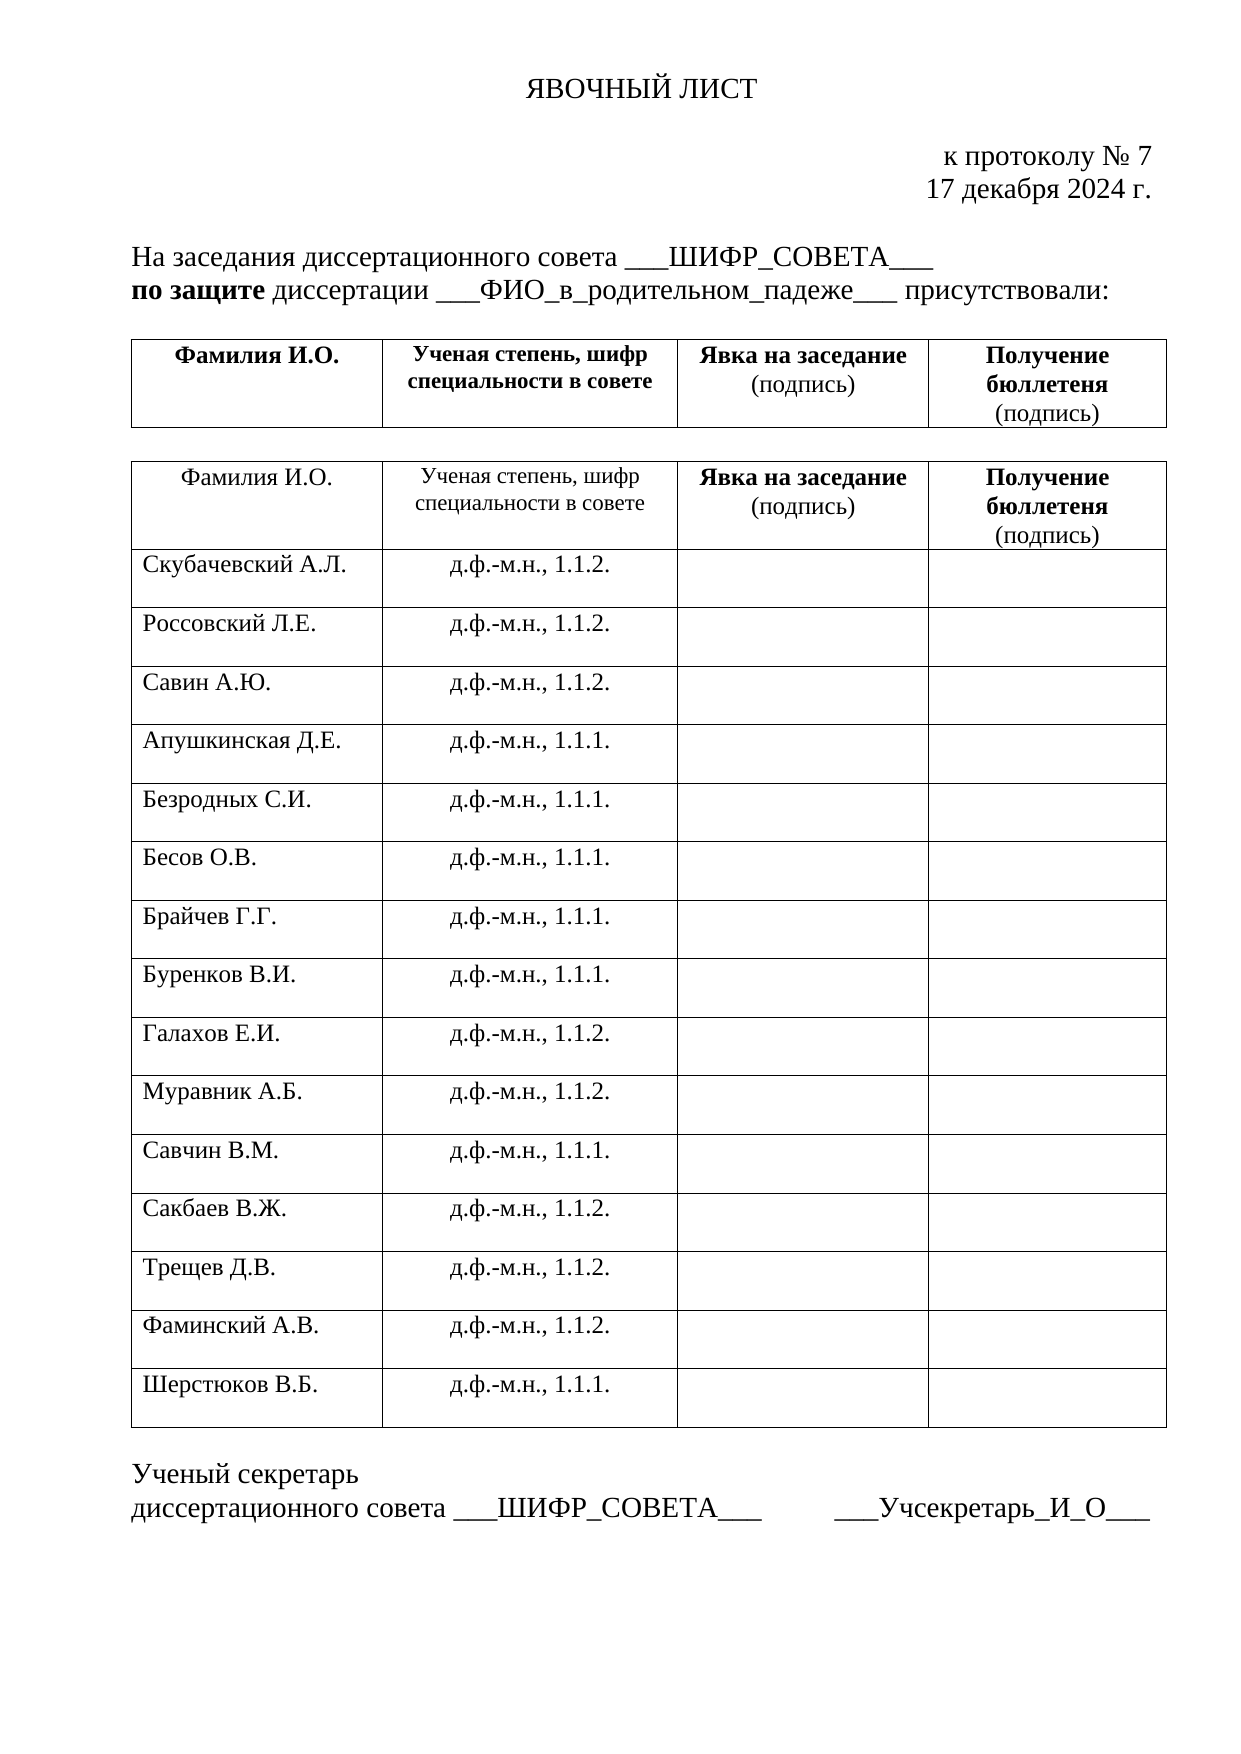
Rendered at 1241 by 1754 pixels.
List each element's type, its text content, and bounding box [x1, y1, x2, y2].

table_cell [678, 608, 928, 666]
table_cell Савчин В.М. [132, 1135, 382, 1192]
table_header Фамилия И.О. [132, 462, 382, 548]
table_cell [929, 842, 1166, 900]
table_cell д.ф.-м.н., 1.1.1. [383, 1369, 677, 1427]
table_cell д.ф.-м.н., 1.1.1. [383, 784, 677, 841]
table_cell [929, 1076, 1166, 1134]
table_cell [929, 608, 1166, 666]
table_cell [678, 1076, 928, 1134]
table_cell [929, 784, 1166, 841]
text ЯВОЧНЫЙ ЛИСТ [131, 71, 1152, 104]
text На заседания диссертационного совета ___ШИФР_СОВЕТА___ [131, 239, 1152, 272]
table_cell Скубачевский А.Л. [132, 550, 382, 607]
table_cell [929, 959, 1166, 1017]
table_cell [678, 959, 928, 1017]
table_cell [678, 550, 928, 607]
table_cell [929, 901, 1166, 958]
table_cell Трещев Д.В. [132, 1252, 382, 1309]
table_cell [678, 1135, 928, 1192]
table_cell [678, 667, 928, 724]
table_cell [929, 667, 1166, 724]
table_cell [929, 1135, 1166, 1192]
table_cell [678, 842, 928, 900]
table_header Получение бюллетеня (подпись) [929, 340, 1166, 427]
table_cell [678, 901, 928, 958]
table_cell д.ф.-м.н., 1.1.2. [383, 1194, 677, 1251]
table_cell д.ф.-м.н., 1.1.2. [383, 1018, 677, 1075]
table_cell Брайчев Г.Г. [132, 901, 382, 958]
table_header Явка на заседание (подпись) [678, 340, 928, 427]
text 17 декабря 2024 г. [500, 172, 1152, 205]
table_cell [678, 1252, 928, 1309]
table_cell [678, 725, 928, 783]
table_cell Апушкинская Д.Е. [132, 725, 382, 783]
table_cell [929, 1252, 1166, 1309]
table_cell [678, 784, 928, 841]
table_cell Россовский Л.Е. [132, 608, 382, 666]
table_cell Безродных С.И. [132, 784, 382, 841]
table_cell [929, 1194, 1166, 1251]
table_cell [678, 1369, 928, 1427]
table_cell Галахов Е.И. [132, 1018, 382, 1075]
table_cell д.ф.-м.н., 1.1.2. [383, 1311, 677, 1368]
table_header Получение бюллетеня (подпись) [929, 462, 1166, 548]
table_header Ученая степень, шифр специальности в совете [383, 340, 677, 427]
table_header Фамилия И.О. [132, 340, 382, 427]
text к протоколу № 7 [131, 138, 1152, 172]
table_cell д.ф.-м.н., 1.1.1. [383, 1135, 677, 1192]
table_cell д.ф.-м.н., 1.1.1. [383, 959, 677, 1017]
table_cell д.ф.-м.н., 1.1.1. [383, 725, 677, 783]
table_cell [929, 1018, 1166, 1075]
table_cell д.ф.-м.н., 1.1.2. [383, 1252, 677, 1309]
table_cell д.ф.-м.н., 1.1.1. [383, 901, 677, 958]
text по защите диссертации ___ФИО_в_родительном_падеже___ присутствовали: [131, 272, 1152, 306]
table_cell [678, 1194, 928, 1251]
table_header Ученая степень, шифр специальности в совете [383, 462, 677, 548]
table_cell Буренков В.И. [132, 959, 382, 1017]
table_cell Шерстюков В.Б. [132, 1369, 382, 1427]
table_cell [678, 1018, 928, 1075]
table_header Явка на заседание (подпись) [678, 462, 928, 548]
table_cell Муравник А.Б. [132, 1076, 382, 1134]
table_cell [929, 725, 1166, 783]
table_cell д.ф.-м.н., 1.1.1. [383, 842, 677, 900]
table_cell д.ф.-м.н., 1.1.2. [383, 667, 677, 724]
table_cell [929, 1311, 1166, 1368]
table_cell Савин А.Ю. [132, 667, 382, 724]
text Ученый секретарь [131, 1456, 1152, 1490]
text диссертационного совета ___ШИФР_СОВЕТА___ ___Учсекретарь_И_О___ [131, 1490, 1152, 1557]
table_cell [678, 1311, 928, 1368]
table_cell Сакбаев В.Ж. [132, 1194, 382, 1251]
table_cell д.ф.-м.н., 1.1.2. [383, 1076, 677, 1134]
table_cell д.ф.-м.н., 1.1.2. [383, 608, 677, 666]
table_cell д.ф.-м.н., 1.1.2. [383, 550, 677, 607]
table_cell Фаминский А.В. [132, 1311, 382, 1368]
table_cell [929, 1369, 1166, 1427]
table_cell [929, 550, 1166, 607]
table_cell Бесов О.В. [132, 842, 382, 900]
